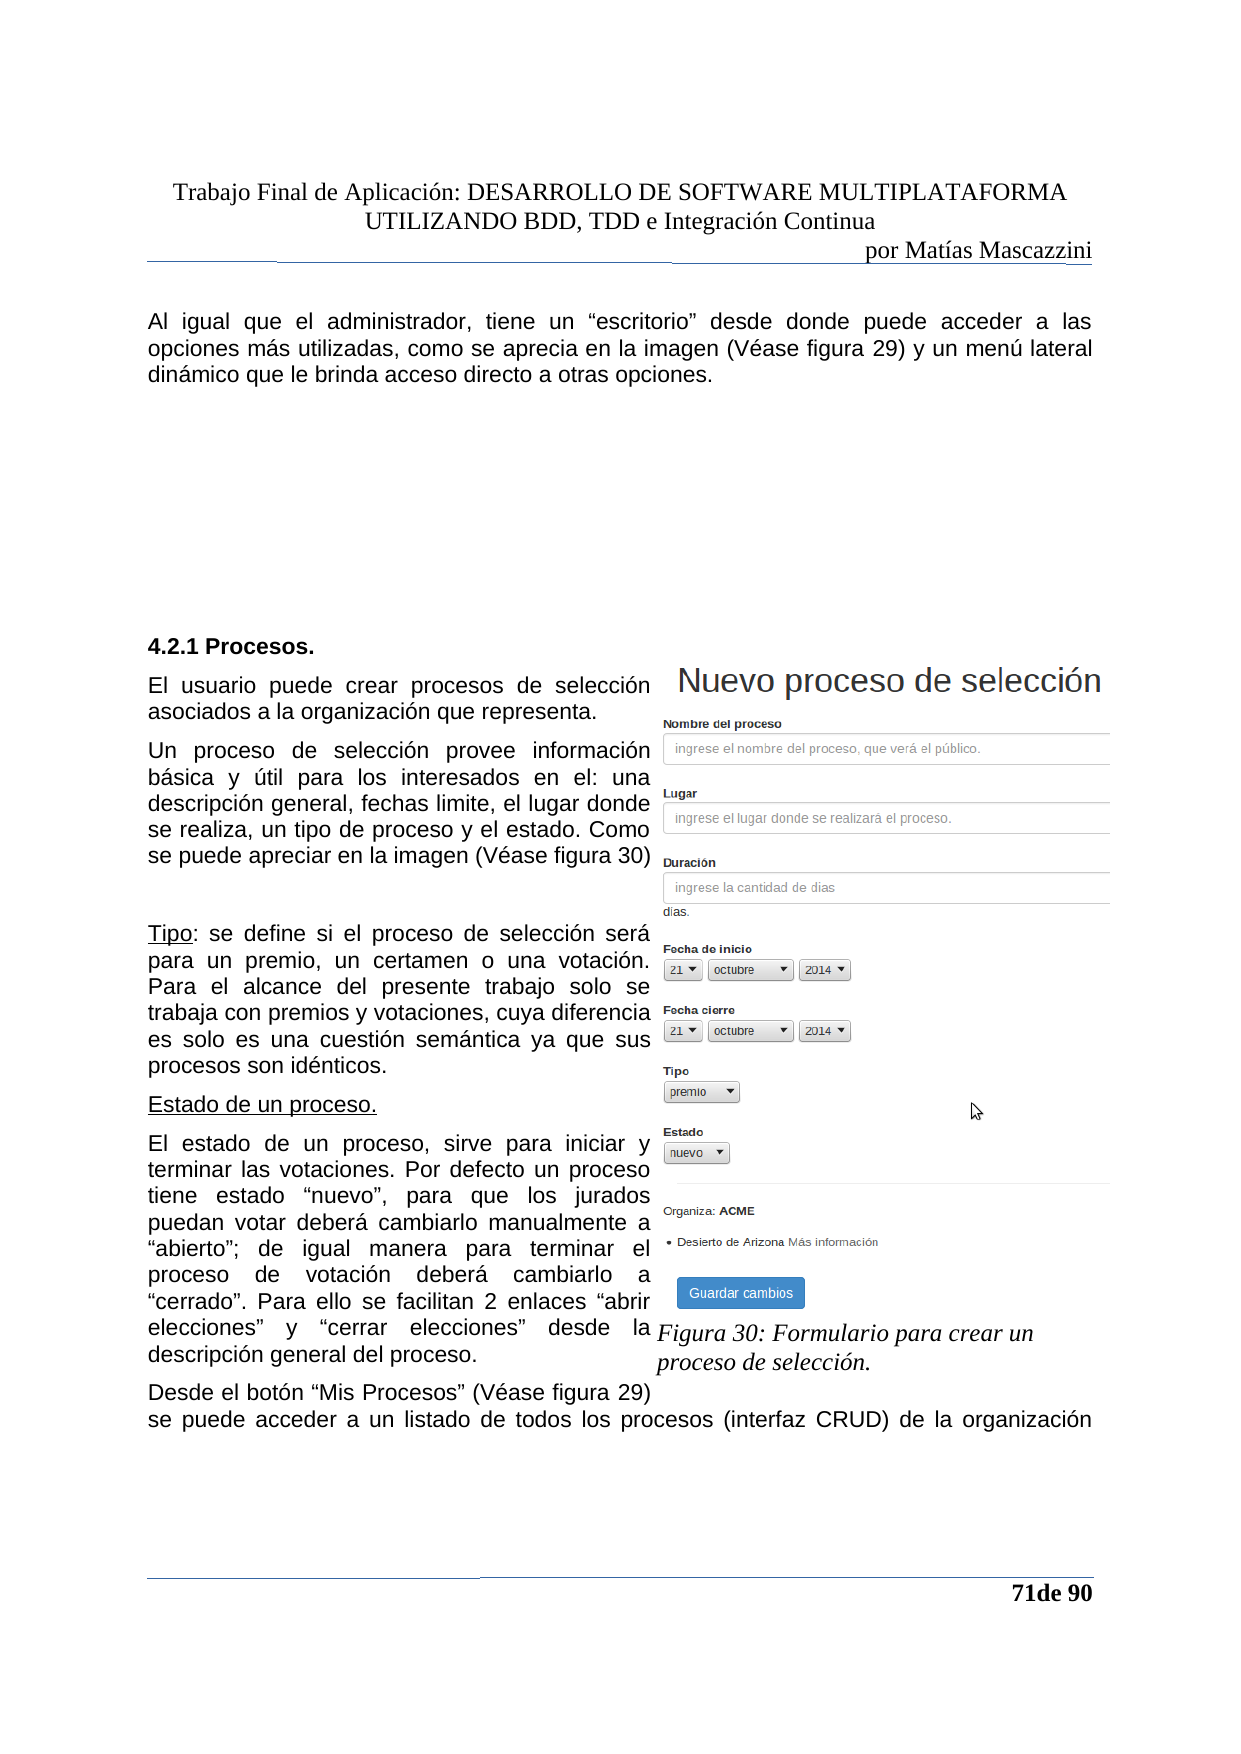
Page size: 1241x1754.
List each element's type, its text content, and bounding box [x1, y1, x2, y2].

text Figura 30: Formulario para crear un proceso de selección. [657, 1318, 1110, 1375]
text Un proceso de selección provee información básica y útil para los interesados en el: una descripción general, fechas limite, el lugar donde se realiza, un tipo de proceso y el estado. Como se puede apreciar en la imagen (Véase figura 30) [148, 737, 656, 869]
text Desde el botón “Mis Procesos” (Véase figura 29) se puede acceder a un listado de todos los procesos (interfaz CRUD) de la organización [148, 1379, 1093, 1432]
text 4.2.1 Procesos. [148, 633, 1110, 660]
text Tipo: se define si el proceso de selección será para un premio, un certamen o una votación. Para el alcance del presente trabajo solo se trabaja con premios y votaciones, cuya diferencia es solo es una cuestión semántica ya que sus procesos son idénticos. [148, 920, 656, 1078]
text El estado de un proceso, sirve para iniciar y terminar las votaciones. Por defecto un proceso tiene estado “nuevo”, para que los jurados puedan votar deberá cambiarlo manualmente a “abierto”; de igual manera para terminar el proceso de votación deberá cambiarlo a “cerrado”. Para ello se facilitan 2 enlaces “abrir elecciones” y “cerrar elecciones” desde la descripción general del proceso. [148, 1130, 657, 1367]
text Al igual que el administrador, tiene un “escritorio” desde donde puede acceder a las opciones más utilizadas, como se aprecia en la imagen (Véase figura 29) y un menú lateral dinámico que le brinda acceso directo a otras opciones. [148, 308, 1093, 387]
text Estado de un proceso. [148, 1091, 656, 1117]
text El usuario puede crear procesos de selección asociados a la organización que representa. [148, 672, 656, 724]
picture [656, 660, 1110, 1318]
